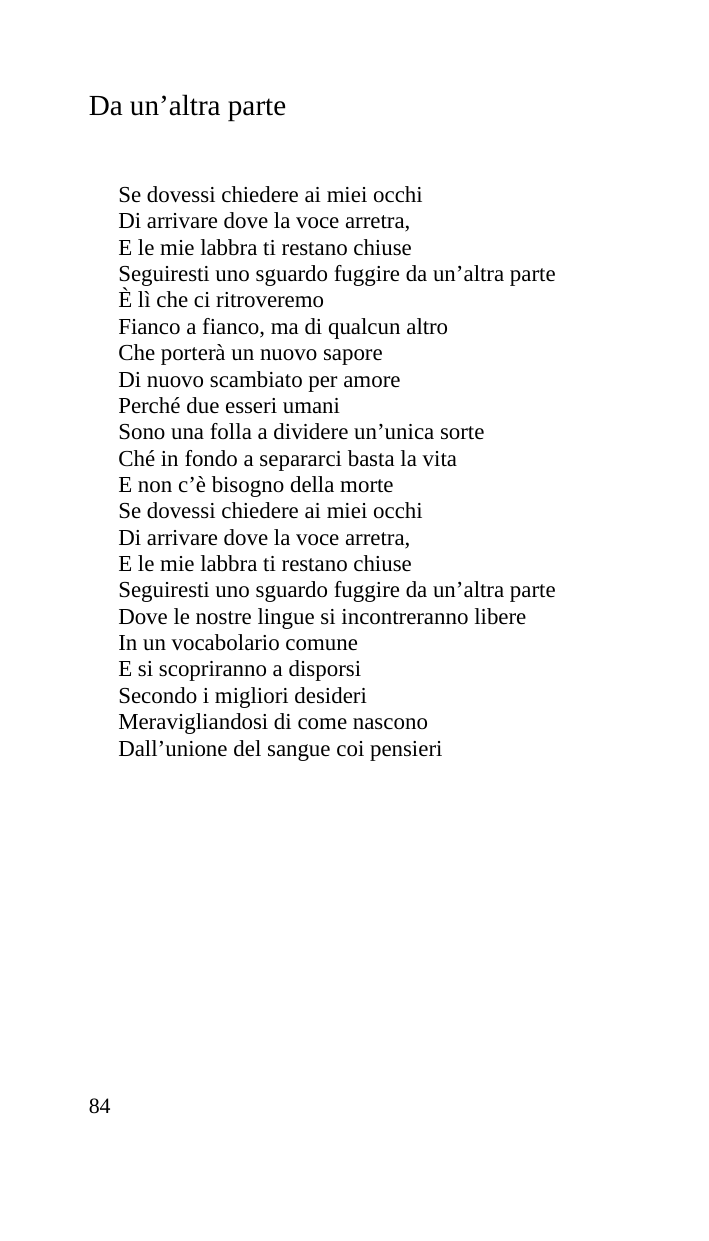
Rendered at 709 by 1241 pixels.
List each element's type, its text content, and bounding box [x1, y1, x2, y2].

text Secondo i migliori desideri [88, 682, 620, 708]
text Da un’altra parte [88, 88, 620, 122]
text Se dovessi chiedere ai miei occhi [88, 181, 620, 207]
text Che porterà un nuovo sapore [88, 339, 620, 366]
text Seguiresti uno sguardo fuggire da un’altra parte [88, 260, 620, 287]
text E le mie labbra ti restano chiuse [88, 550, 620, 576]
text Sono una folla a dividere un’unica sorte [88, 418, 620, 445]
text In un vocabolario comune [88, 629, 620, 656]
text Di arrivare dove la voce arretra, [88, 207, 620, 234]
text E le mie labbra ti restano chiuse [88, 234, 620, 260]
text Di arrivare dove la voce arretra, [88, 524, 620, 550]
text E si scopriranno a disporsi [88, 656, 620, 682]
text è lì che ci ritroveremo [88, 287, 620, 313]
text Perché due esseri umani [88, 392, 620, 418]
text Dove le nostre lingue si incontreranno libere [88, 603, 620, 629]
text Di nuovo scambiato per amore [88, 366, 620, 392]
text Ché in fondo a separarci basta la vita [88, 445, 620, 471]
text Seguiresti uno sguardo fuggire da un’altra parte [88, 576, 620, 603]
text Se dovessi chiedere ai miei occhi [88, 497, 620, 524]
text Dall’unione del sangue coi pensieri [88, 734, 620, 761]
text Fianco a fianco, ma di qualcun altro [88, 313, 620, 339]
text Meravigliandosi di come nascono [88, 708, 620, 734]
text E non c’è bisogno della morte [88, 471, 620, 497]
